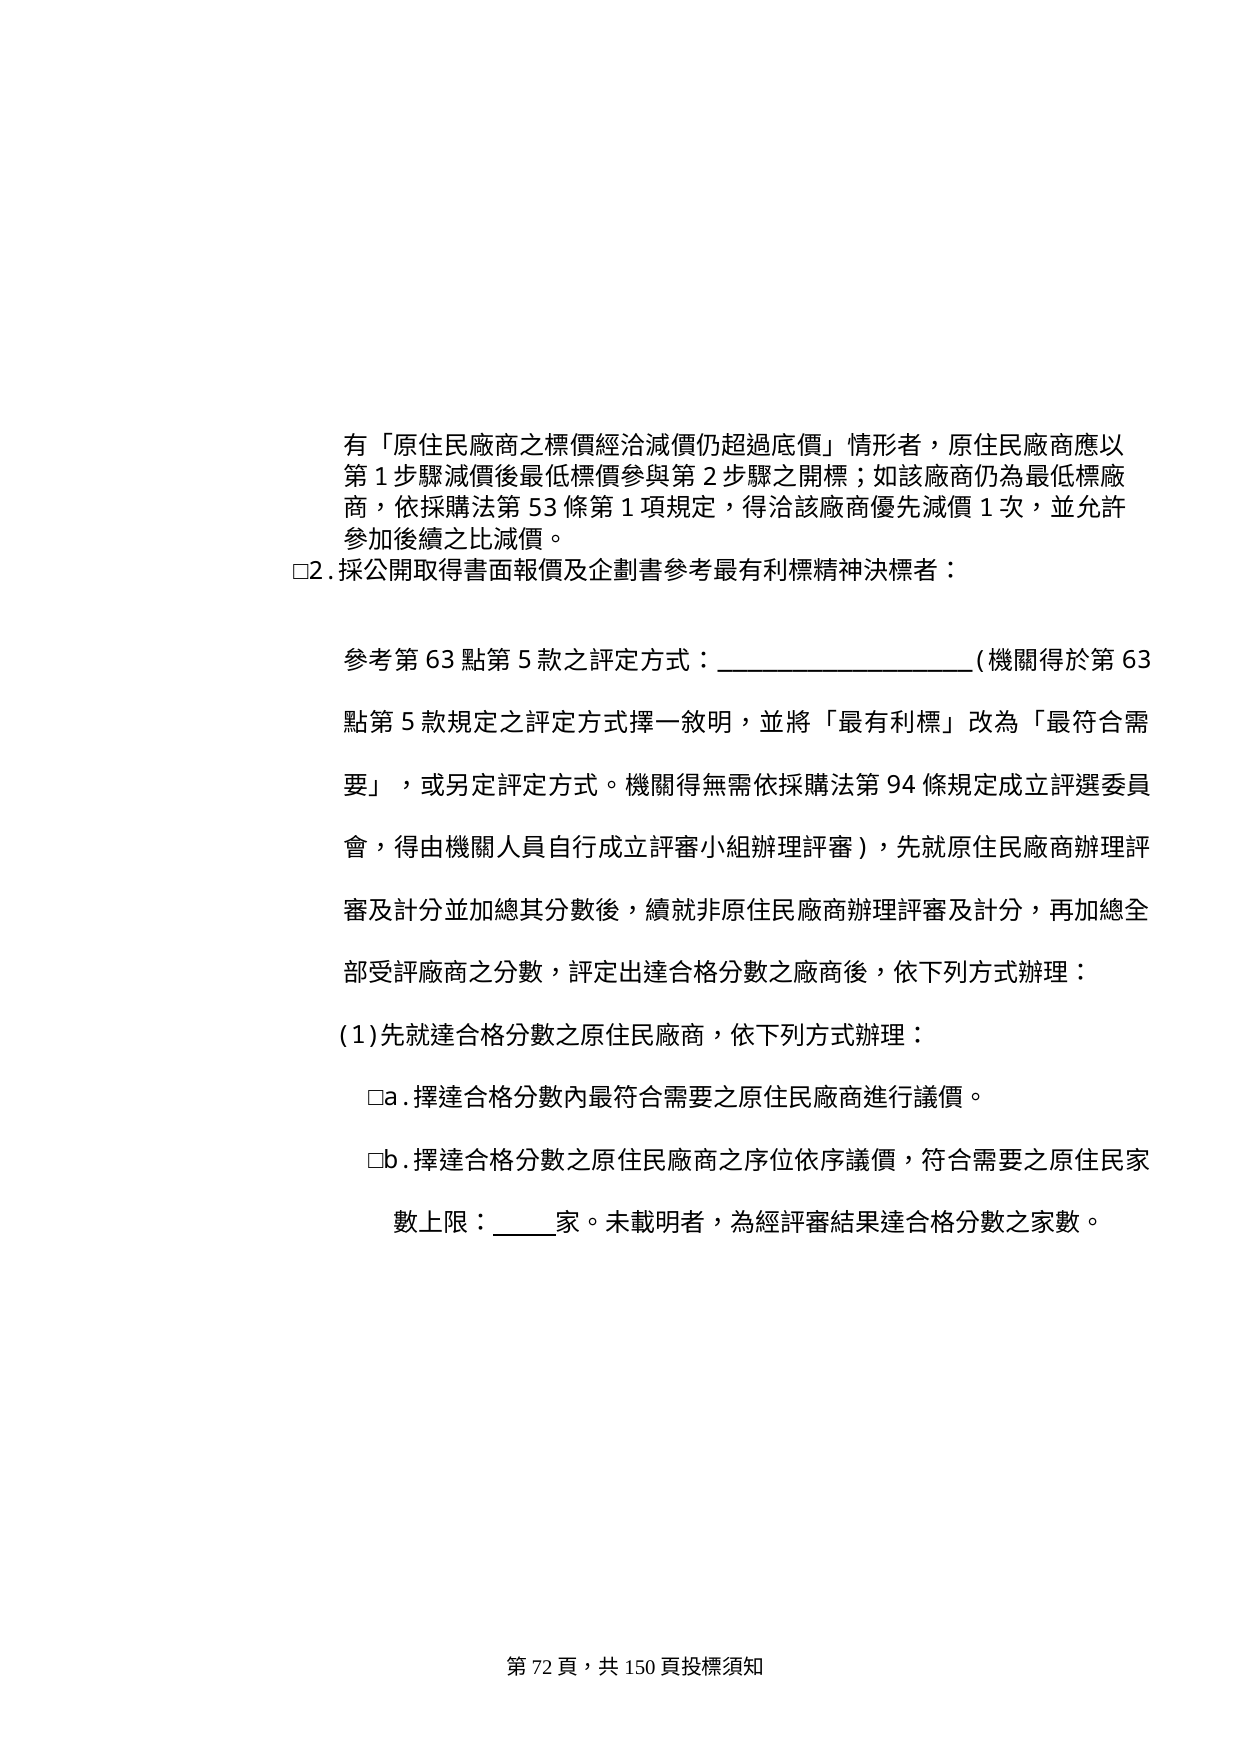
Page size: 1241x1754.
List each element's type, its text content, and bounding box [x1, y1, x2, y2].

text □a.擇達合格分數內最符合需要之原住民廠商進行議價。 [368, 1054, 1152, 1117]
text 參考第63點第5款之評定方式：_________________(機關得於第63點第5款規定之評定方式擇一敘明，並將「最有利標」改為「最符合需要」，或另定評定方式。機關得無需依採購法第94條規定成立評選委員會，得由機關人員自行成立評審小組辦理評審)，先就原住民廠商辦理評審及計分並加總其分數後，續就非原住民廠商辦理評審及計分，再加總全部受評廠商之分數，評定出達合格分數之廠商後，依下列方式辦理： [343, 617, 1152, 992]
text 有「原住民廠商之標價經洽減價仍超過底價」情形者，原住民廠商應以第1步驟減價後最低標價參與第2步驟之開標；如該廠商仍為最低標廠商，依採購法第53條第1項規定，得洽該廠商優先減價1次，並允許參加後續之比減價。 [343, 429, 1127, 554]
text □2.採公開取得書面報價及企劃書參考最有利標精神決標者： [268, 554, 1152, 586]
text □b.擇達合格分數之原住民廠商之序位依序議價，符合需要之原住民家數上限： 家。未載明者，為經評審結果達合格分數之家數。 [368, 1117, 1152, 1242]
text (1)先就達合格分數之原住民廠商，依下列方式辦理： [336, 992, 1152, 1054]
